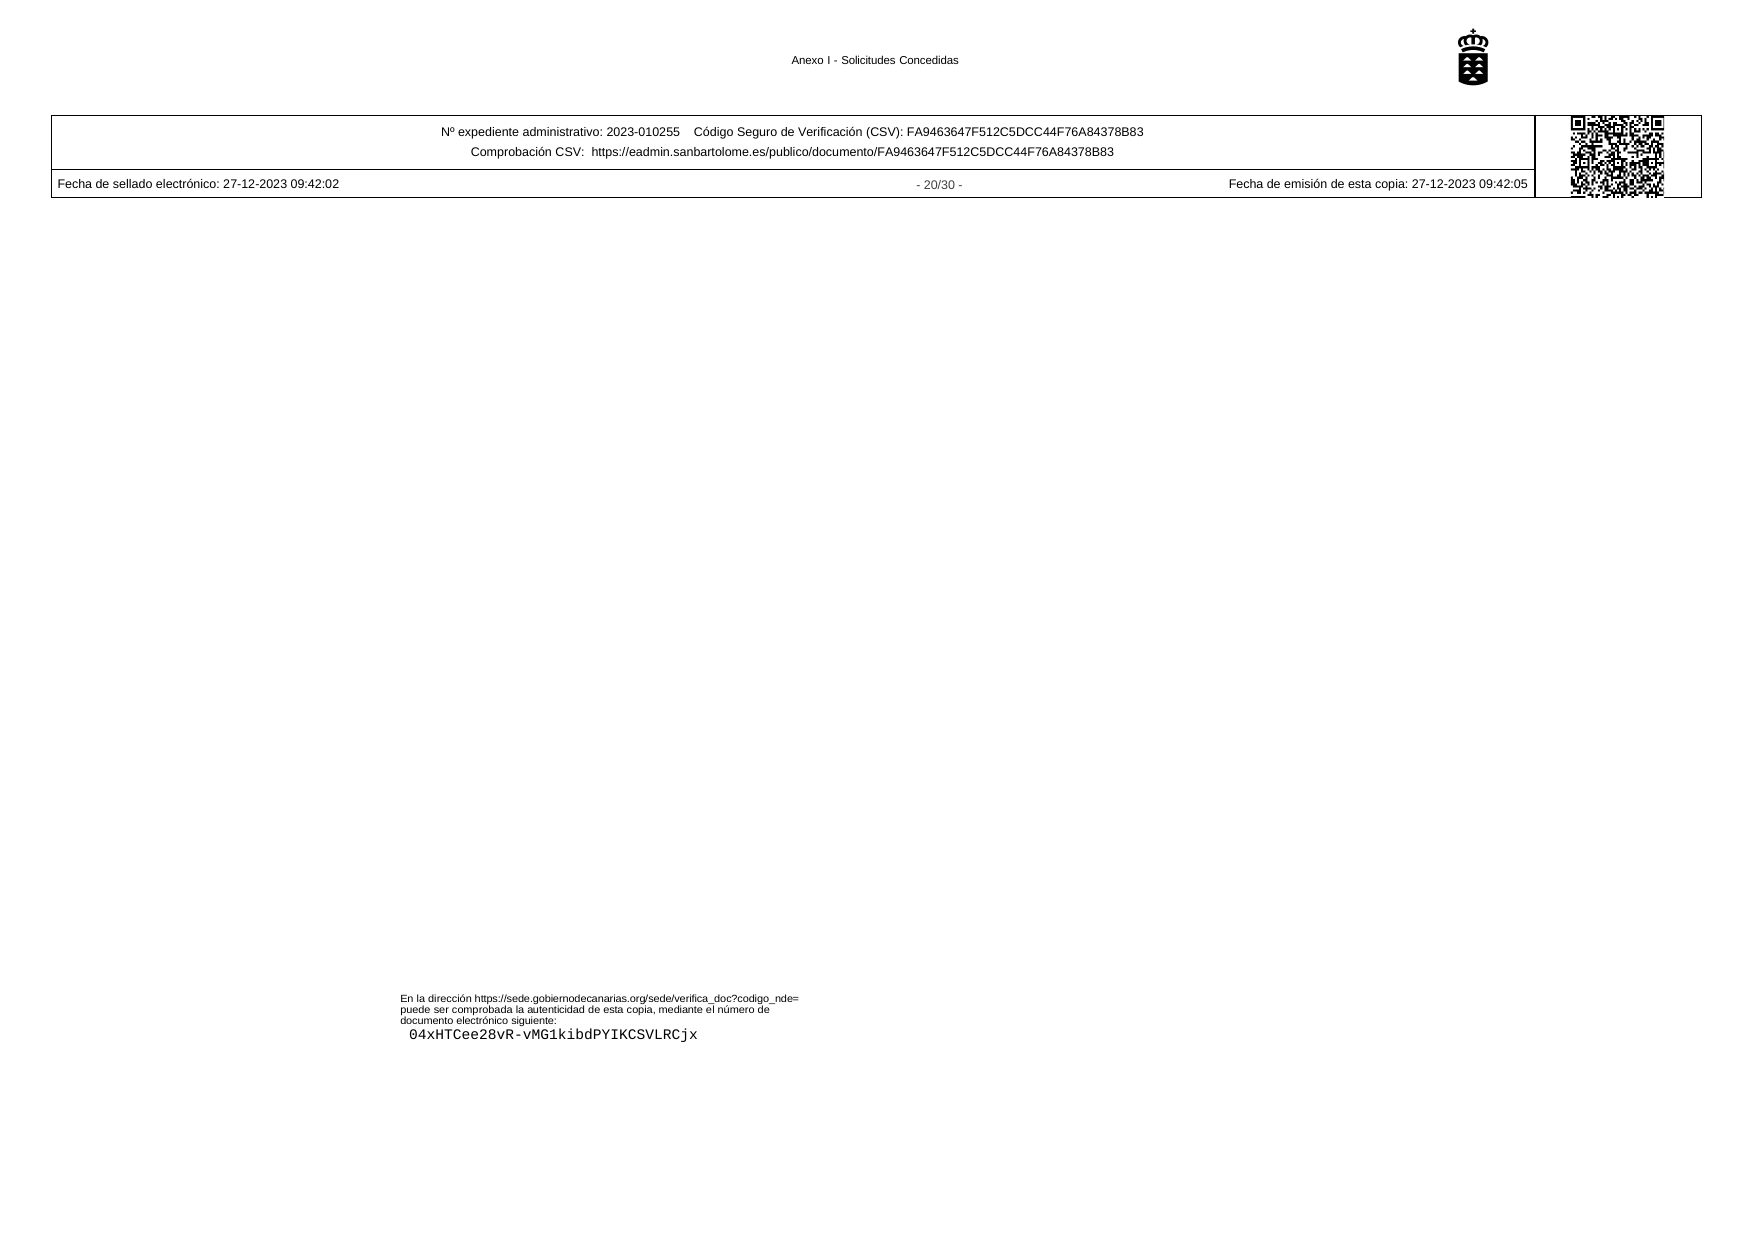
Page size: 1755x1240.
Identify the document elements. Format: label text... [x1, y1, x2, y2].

table_cell Fecha de sellado electrónico: 27-12-2023 09:42:02 - 20/30 - Fecha de emisión de esta copia: 27-12-2023 09:42:05 [52, 170, 1534, 197]
table_header [1665, 116, 1701, 197]
table_cell Nº expediente administrativo: 2023-010255 Código Seguro de Verificación (CSV): FA9463647F512C5DCC44F76A84378B83 Comprobación CSV: https://eadmin.sanbartolome.es/publico/documento/FA9463647F512C5DCC44F76A84378B83 [52, 116, 1534, 169]
table_header [1536, 116, 1570, 197]
